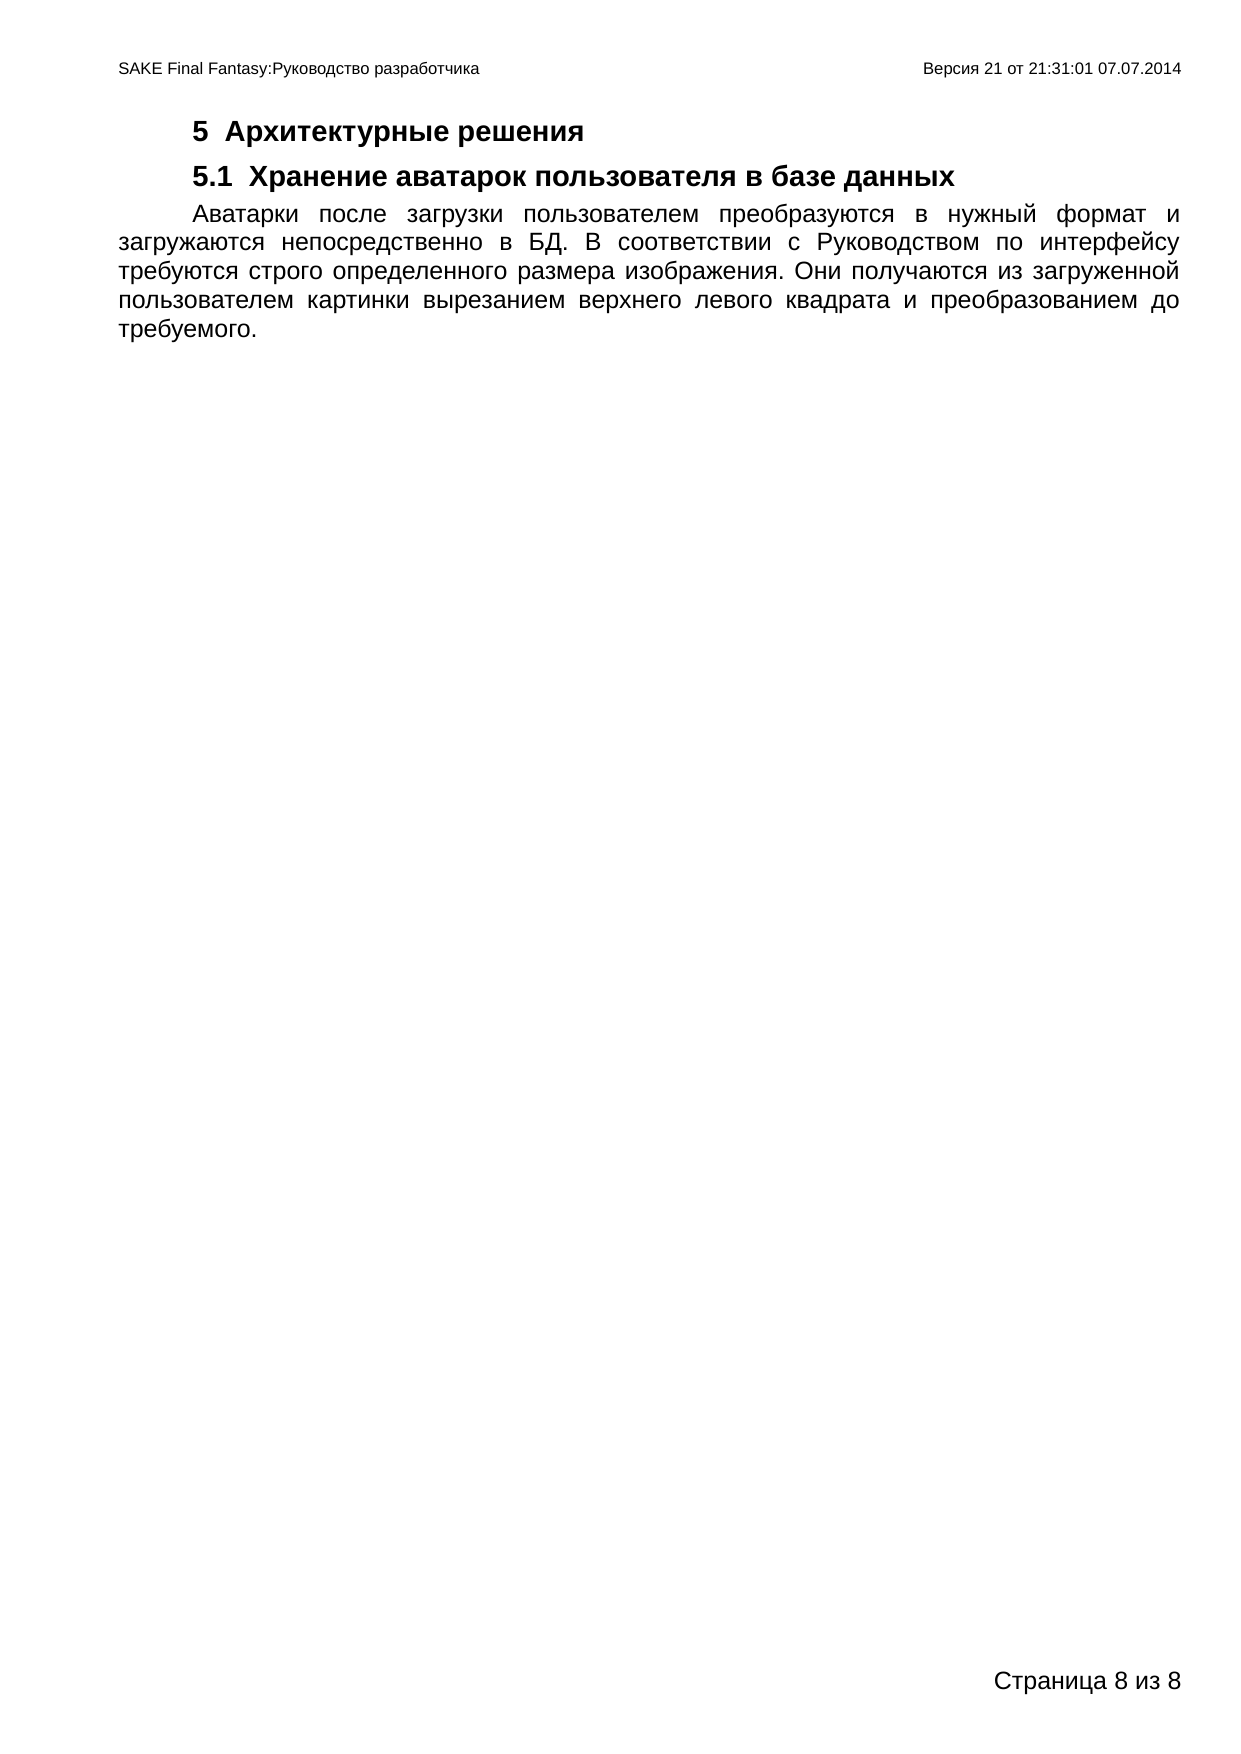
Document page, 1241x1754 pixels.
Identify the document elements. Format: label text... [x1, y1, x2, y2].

text Аватарки после загрузки пользователем преобразуются в нужный формат и загружаются непосредственно в БД. В соответствии с Руководством по интерфейсу требуются строго определенного размера изображения. Они получаются из загруженной пользователем картинки вырезанием верхнего левого квадрата и преобразованием до требуемого. [118, 198, 1181, 342]
subtitle Хранение аватарок пользователя в базе данных [118, 159, 1181, 193]
subtitle Архитектурные решения [118, 114, 1181, 147]
